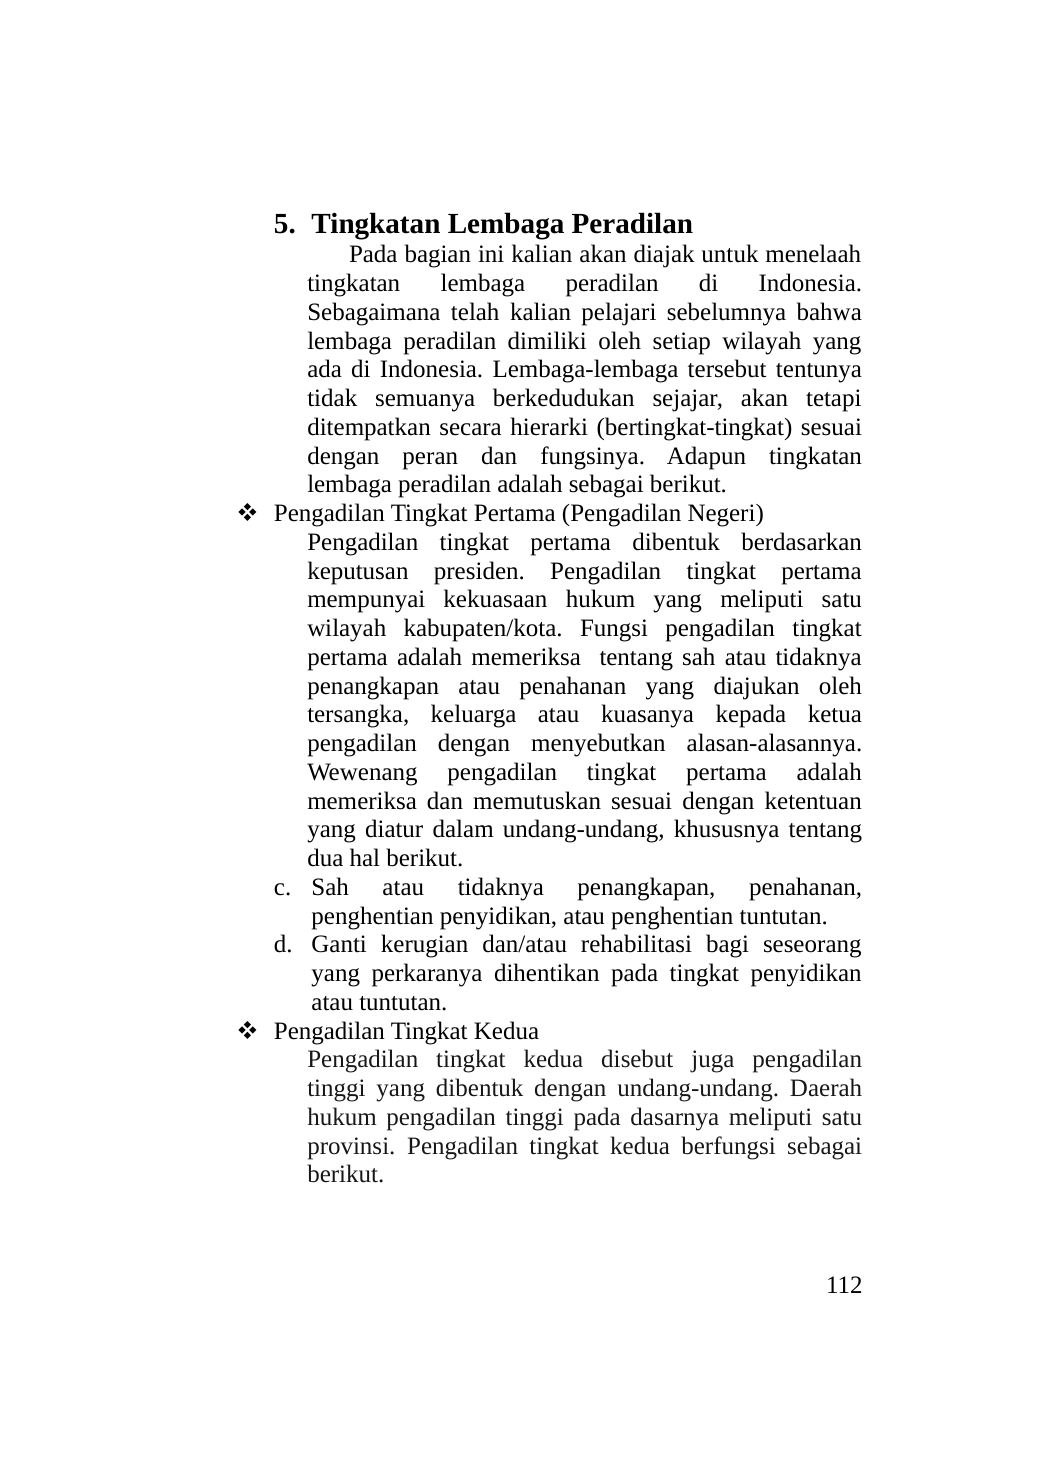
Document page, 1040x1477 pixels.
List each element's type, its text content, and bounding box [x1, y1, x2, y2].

text Pada bagian ini kalian akan diajak untuk menelaah tingkatan lembaga peradilan di Indonesia. Sebagaimana telah kalian pelajari sebelumnya bahwa lembaga peradilan dimiliki oleh setiap wilayah yang ada di Indonesia. Lembaga-lembaga tersebut tentunya tidak semuanya berkedudukan sejajar, akan tetapi ditempatkan secara hierarki (bertingkat-tingkat) sesuai dengan peran dan fungsinya. Adapun tingkatan lembaga peradilan adalah sebagai berikut. [307, 239, 862, 498]
list Sah atau tidaknya penangkapan, penahanan, penghentian penyidikan, atau penghentian tuntutan. [274, 872, 862, 929]
list Ganti kerugian dan/atau rehabilitasi bagi seseorang yang perkaranya dihentikan pada tingkat penyidikan atau tuntutan. [274, 929, 862, 1016]
text Pengadilan tingkat kedua disebut juga pengadilan tinggi yang dibentuk dengan undang-undang. Daerah hukum pengadilan tinggi pada dasarnya meliputi satu provinsi. Pengadilan tingkat kedua berfungsi sebagai berikut. [307, 1044, 862, 1188]
list Pengadilan Tingkat Kedua [236, 1016, 862, 1044]
text Pengadilan tingkat pertama dibentuk berdasarkan keputusan presiden. Pengadilan tingkat pertama mempunyai kekuasaan hukum yang meliputi satu wilayah kabupaten/kota. Fungsi pengadilan tingkat pertama adalah memeriksa tentang sah atau tidaknya penangkapan atau penahanan yang diajukan oleh tersangka, keluarga atau kuasanya kepada ketua pengadilan dengan menyebutkan alasan-alasannya. Wewenang pengadilan tingkat pertama adalah memeriksa dan memutuskan sesuai dengan ketentuan yang diatur dalam undang-undang, khususnya tentang dua hal berikut. [307, 527, 862, 872]
list Tingkatan Lembaga Peradilan [274, 206, 862, 239]
list Pengadilan Tingkat Pertama (Pengadilan Negeri) [236, 498, 862, 527]
